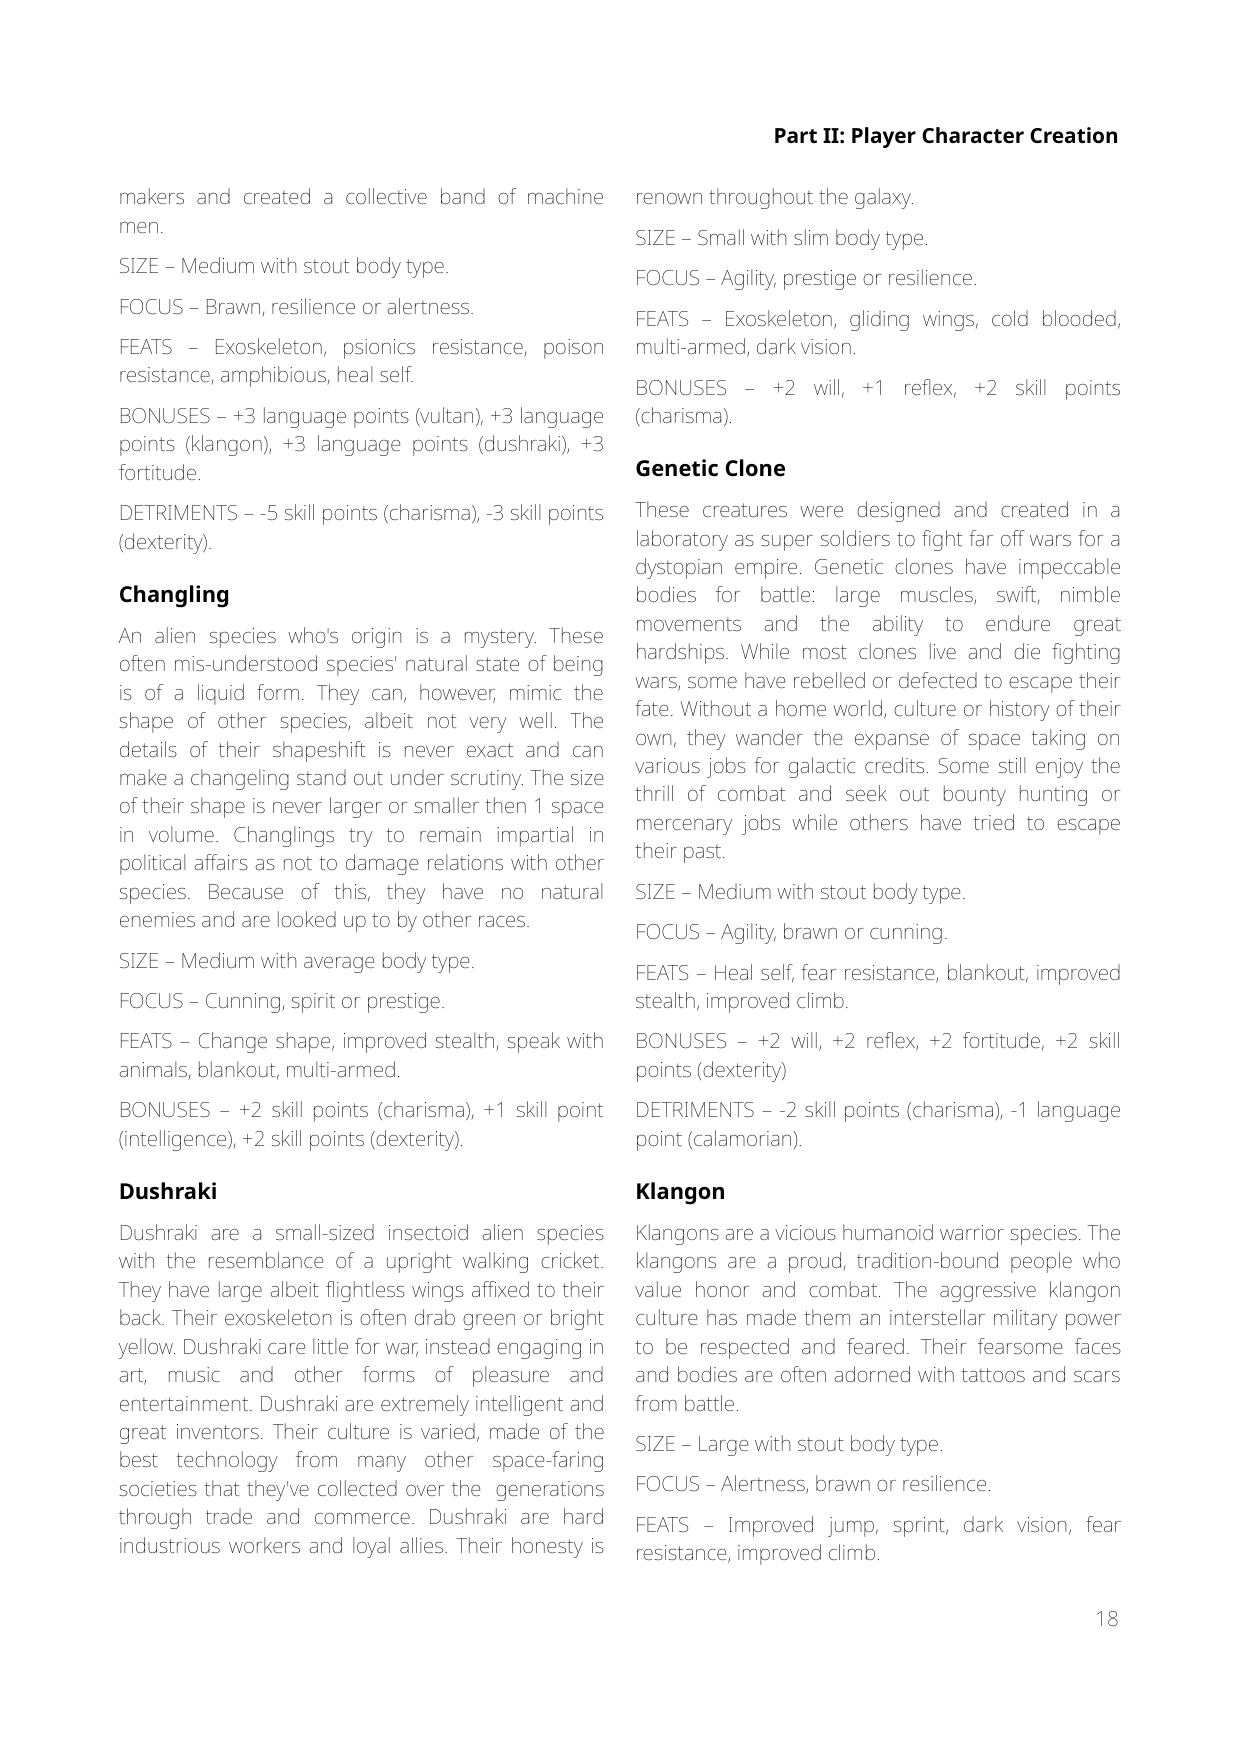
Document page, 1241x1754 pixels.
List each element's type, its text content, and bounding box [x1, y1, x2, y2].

text FEATS – Change shape, improved stealth, speak with animals, blankout, multi-armed. [118, 1027, 605, 1083]
text makers and created a collective band of machine men. [118, 182, 605, 239]
text FEATS – Heal self, fear resistance, blankout, improved stealth, improved climb. [635, 958, 1122, 1014]
text BONUSES – +3 language points (vultan), +3 language points (klangon), +3 language points (dushraki), +3 fortitude. [118, 401, 605, 486]
text Genetic Clone [635, 453, 1122, 483]
text DETRIMENTS – -2 skill points (charisma), -1 language point (calamorian). [635, 1095, 1122, 1152]
text FEATS – Exoskeleton, gliding wings, cold blooded, multi-armed, dark vision. [635, 304, 1122, 361]
text renown throughout the galaxy. [635, 182, 1122, 211]
text These creatures were designed and created in a laboratory as super soldiers to fight far off wars for a dystopian empire. Genetic clones have impeccable bodies for battle: large muscles, swift, nimble movements and the ability to endure great hardships. While most clones live and die fighting wars, some have rebelled or defected to escape their fate. Without a home world, culture or history of their own, they wander the expanse of space taking on various jobs for galactic credits. Some still enjoy the thrill of combat and seek out bounty hunting or mercenary jobs while others have tried to escape their past. [635, 495, 1122, 865]
text Changling [118, 579, 605, 609]
text BONUSES – +2 will, +2 reflex, +2 fortitude, +2 skill points (dexterity) [635, 1027, 1122, 1083]
text SIZE – Medium with average body type. [118, 946, 605, 974]
text BONUSES – +2 skill points (charisma), +1 skill point (intelligence), +2 skill points (dexterity). [118, 1095, 605, 1152]
text Dushraki are a small-sized insectoid alien species with the resemblance of a upright walking cricket. They have large albeit flightless wings affixed to their back. Their exoskeleton is often drab green or bright yellow. Dushraki care little for war, instead engaging in art, music and other forms of pleasure and entertainment. Dushraki are extremely intelligent and great inventors. Their culture is varied, made of the best technology from many other space-faring societies that they've collected over the generations through trade and commerce. Dushraki are hard industrious workers and loyal allies. Their honesty is [118, 1218, 605, 1559]
text Klangon [635, 1176, 1122, 1206]
text FOCUS – Agility, brawn or cunning. [635, 917, 1122, 946]
text SIZE – Small with slim body type. [635, 223, 1122, 251]
text Klangons are a vicious humanoid warrior species. The klangons are a proud, tradition-bound people who value honor and combat. The aggressive klangon culture has made them an interstellar military power to be respected and feared. Their fearsome faces and bodies are often adorned with tattoos and scars from battle. [635, 1218, 1122, 1417]
text An alien species who's origin is a mystery. These often mis-understood species' natural state of being is of a liquid form. They can, however, mimic the shape of other species, albeit not very well. The details of their shapeshift is never exact and can make a changeling stand out under scrutiny. The size of their shape is never larger or smaller then 1 space in volume. Changlings try to remain impartial in political affairs as not to damage relations with other species. Because of this, they have no natural enemies and are looked up to by other races. [118, 621, 605, 934]
text BONUSES – +2 will, +1 reflex, +2 skill points (charisma). [635, 373, 1122, 429]
text FOCUS – Brawn, resilience or alertness. [118, 292, 605, 320]
text SIZE – Medium with stout body type. [118, 251, 605, 280]
text FOCUS – Alertness, brawn or resilience. [635, 1469, 1122, 1498]
text FEATS – Exoskeleton, psionics resistance, poison resistance, amphibious, heal self. [118, 332, 605, 389]
text DETRIMENTS – -5 skill points (charisma), -3 skill points (dexterity). [118, 498, 605, 555]
text FEATS – Improved jump, sprint, dark vision, fear resistance, improved climb. [635, 1510, 1122, 1567]
text FOCUS – Cunning, spirit or prestige. [118, 986, 605, 1014]
text SIZE – Medium with stout body type. [635, 877, 1122, 905]
text FOCUS – Agility, prestige or resilience. [635, 263, 1122, 292]
text Dushraki [118, 1176, 605, 1206]
text SIZE – Large with stout body type. [635, 1429, 1122, 1457]
